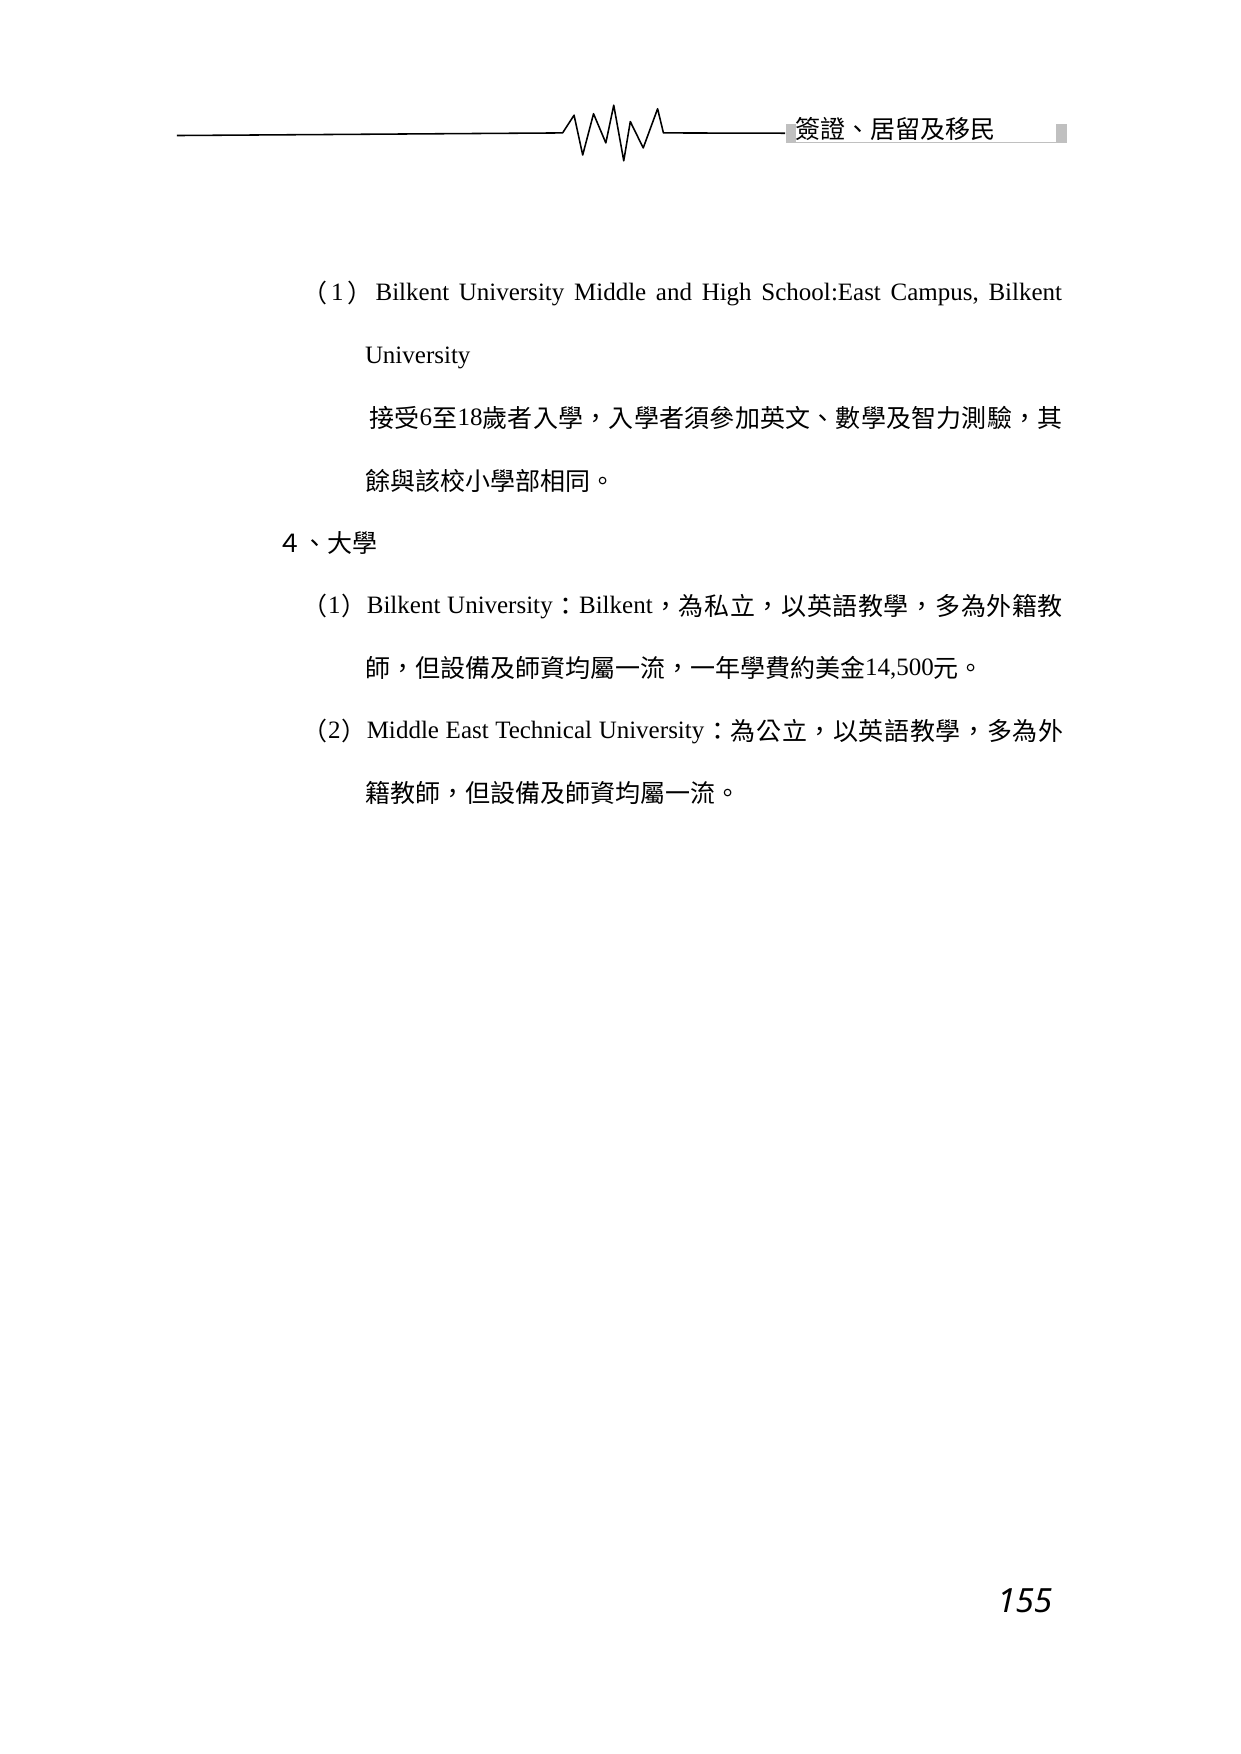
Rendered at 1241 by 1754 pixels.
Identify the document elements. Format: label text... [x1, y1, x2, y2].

text （2）Middle East Technical University：為公立，以英語教學，多為外籍教師，但設備及師資均屬一流。 [302, 688, 1063, 813]
text ４、大學 [277, 500, 1063, 563]
text 接受6至18歲者入學，入學者須參加英文、數學及智力測驗，其餘與該校小學部相同。 [365, 375, 1063, 500]
text （1）Bilkent University：Bilkent，為私立，以英語教學，多為外籍教師，但設備及師資均屬一流，一年學費約美金14,500元。 [302, 563, 1063, 688]
text （1）Bilkent University Middle and High School:East Campus, Bilkent University [302, 250, 1063, 375]
